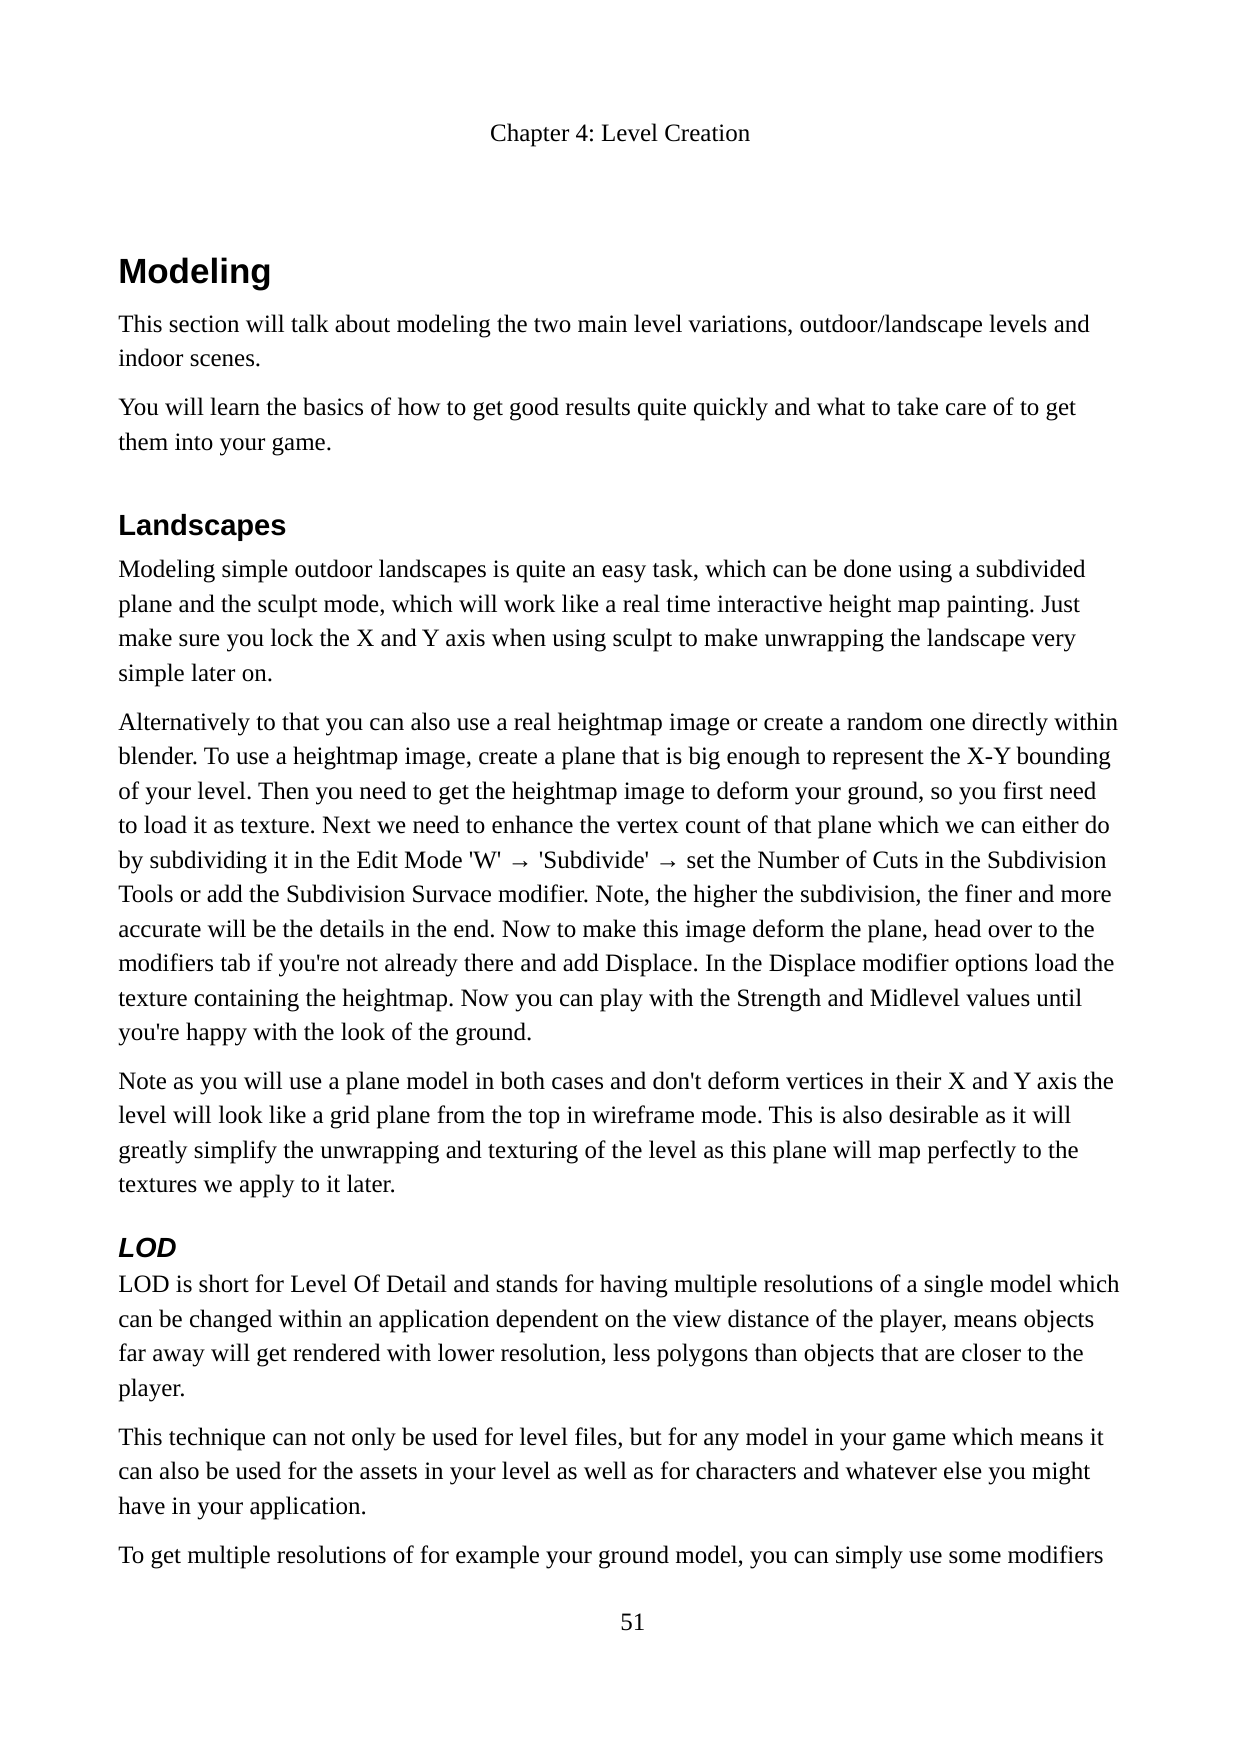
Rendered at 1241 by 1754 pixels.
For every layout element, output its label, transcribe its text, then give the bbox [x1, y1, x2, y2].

text Modeling simple outdoor landscapes is quite an easy task, which can be done using a subdivided plane and the sculpt mode, which will work like a real time interactive height map painting. Just make sure you lock the X and Y axis when using sculpt to make unwrapping the landscape very simple later on. [118, 554, 1122, 686]
text This technique can not only be used for level files, but for any model in your game which means it can also be used for the assets in your level as well as for characters and whatever else you might have in your application. [118, 1422, 1122, 1519]
text Alternatively to that you can also use a real heightmap image or create a random one directly within blender. To use a heightmap image, create a plane that is big enough to represent the X-Y bounding of your level. Then you need to get the heightmap image to deform your ground, so you first need to load it as texture. Next we need to enhance the vertex count of that plane which we can either do by subdividing it in the Edit Mode 'W' → 'Subdivide' → set the Number of Cuts in the Subdivision Tools or add the Subdivision Survace modifier. Note, the higher the subdivision, the finer and more accurate will be the details in the end. Now to make this image deform the plane, head over to the modifiers tab if you're not already there and add Displace. In the Displace modifier options load the texture containing the heightmap. Now you can play with the Strength and Midlevel values until you're happy with the look of the ground. [118, 707, 1122, 1046]
subtitle LOD [118, 1231, 1122, 1263]
text To get multiple resolutions of for example your ground model, you can simply use some modifiers [118, 1540, 1122, 1569]
text This section will talk about modeling the two main level variations, outdoor/landscape levels and indoor scenes. [118, 309, 1122, 372]
text Note as you will use a plane model in both cases and don't deform vertices in their X and Y axis the level will look like a grid plane from the top in wireframe mode. This is also desirable as it will greatly simplify the unwrapping and texturing of the level as this plane will map perfectly to the textures we apply to it later. [118, 1066, 1122, 1198]
subtitle Modeling [118, 250, 1122, 290]
text You will learn the basics of how to get good results quite quickly and what to take care of to get them into your game. [118, 392, 1122, 456]
text LOD is short for Level Of Detail and stands for having multiple resolutions of a single model which can be changed within an application dependent on the view distance of the player, means objects far away will get rendered with lower resolution, less polygons than objects that are closer to the player. [118, 1269, 1122, 1402]
subtitle Landscapes [118, 508, 1122, 542]
